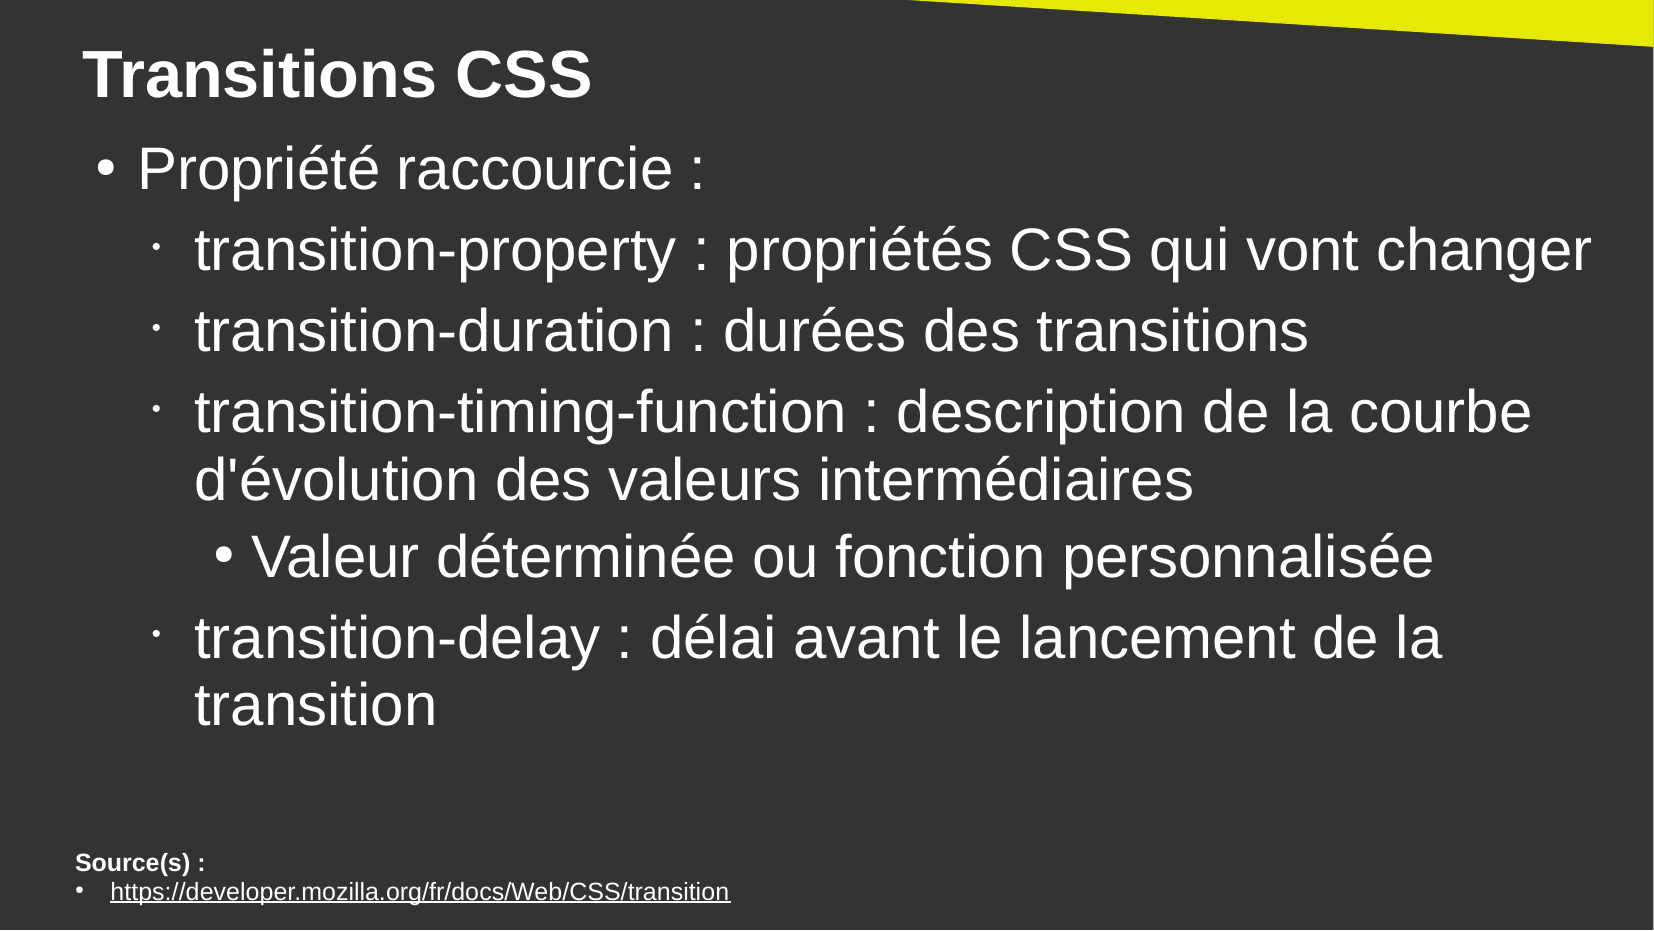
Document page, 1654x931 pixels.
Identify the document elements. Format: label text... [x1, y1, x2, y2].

text_box [907, 0, 1654, 47]
title Transitions CSS [82, 37, 1571, 114]
text_box Source(s) : https://developer.mozilla.org/fr/docs/Web/CSS/transition [60, 841, 1546, 931]
list Propriété raccourcie : transition-property : propriétés CSS qui vont changer transition-duration : durées des transitions transition-timing-function : description de la courbe d'évolution des valeurs intermédiaires Valeur déterminée ou fonction personnalisée transition-delay : délai avant le lancement de la transition [80, 135, 1620, 792]
